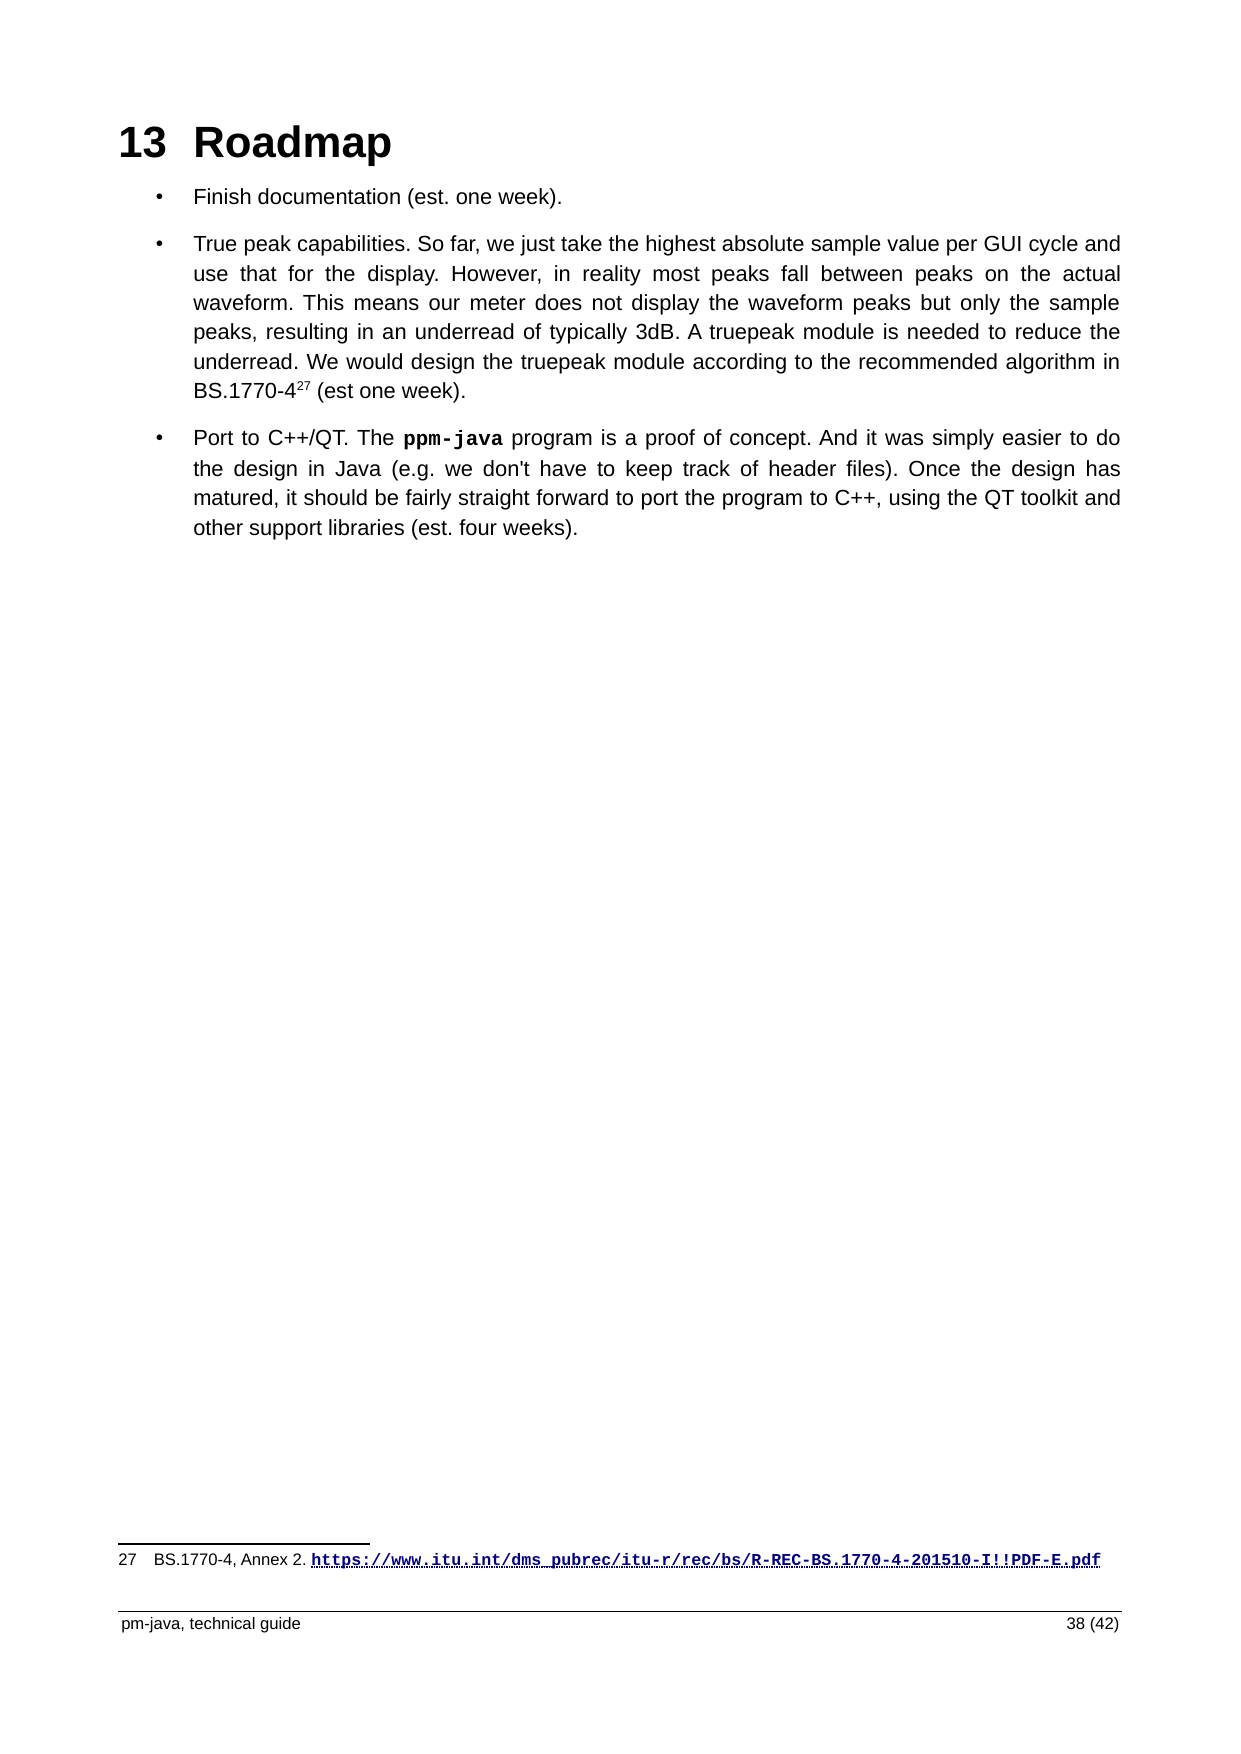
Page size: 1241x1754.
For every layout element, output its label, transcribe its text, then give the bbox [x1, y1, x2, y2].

list Port to C++/QT. The ppm-java program is a proof of concept. And it was simply easier to do the design in Java (e.g. we don't have to keep track of header files). Once the design has matured, it should be fairly straight forward to port the program to C++, using the QT toolkit and other support libraries (est. four weeks). [156, 426, 1122, 540]
subtitle Roadmap [118, 118, 1122, 167]
list True peak capabilities. So far, we just take the highest absolute sample value per GUI cycle and use that for the display. However, in reality most peaks fall between peaks on the actual waveform. This means our meter does not display the waveform peaks but only the sample peaks, resulting in an underread of typically 3dB. A truepeak module is needed to reduce the underread. We would design the truepeak module according to the recommended algorithm in BS.1770-4 (est one week). [156, 232, 1122, 403]
list BS.1770-4, Annex 2. https://www.itu.int/dms_pubrec/itu-r/rec/bs/R-REC-BS.1770-4-201510-I!!PDF-E.pdf [118, 1550, 1122, 1570]
list Finish documentation (est. one week). [156, 185, 1122, 209]
